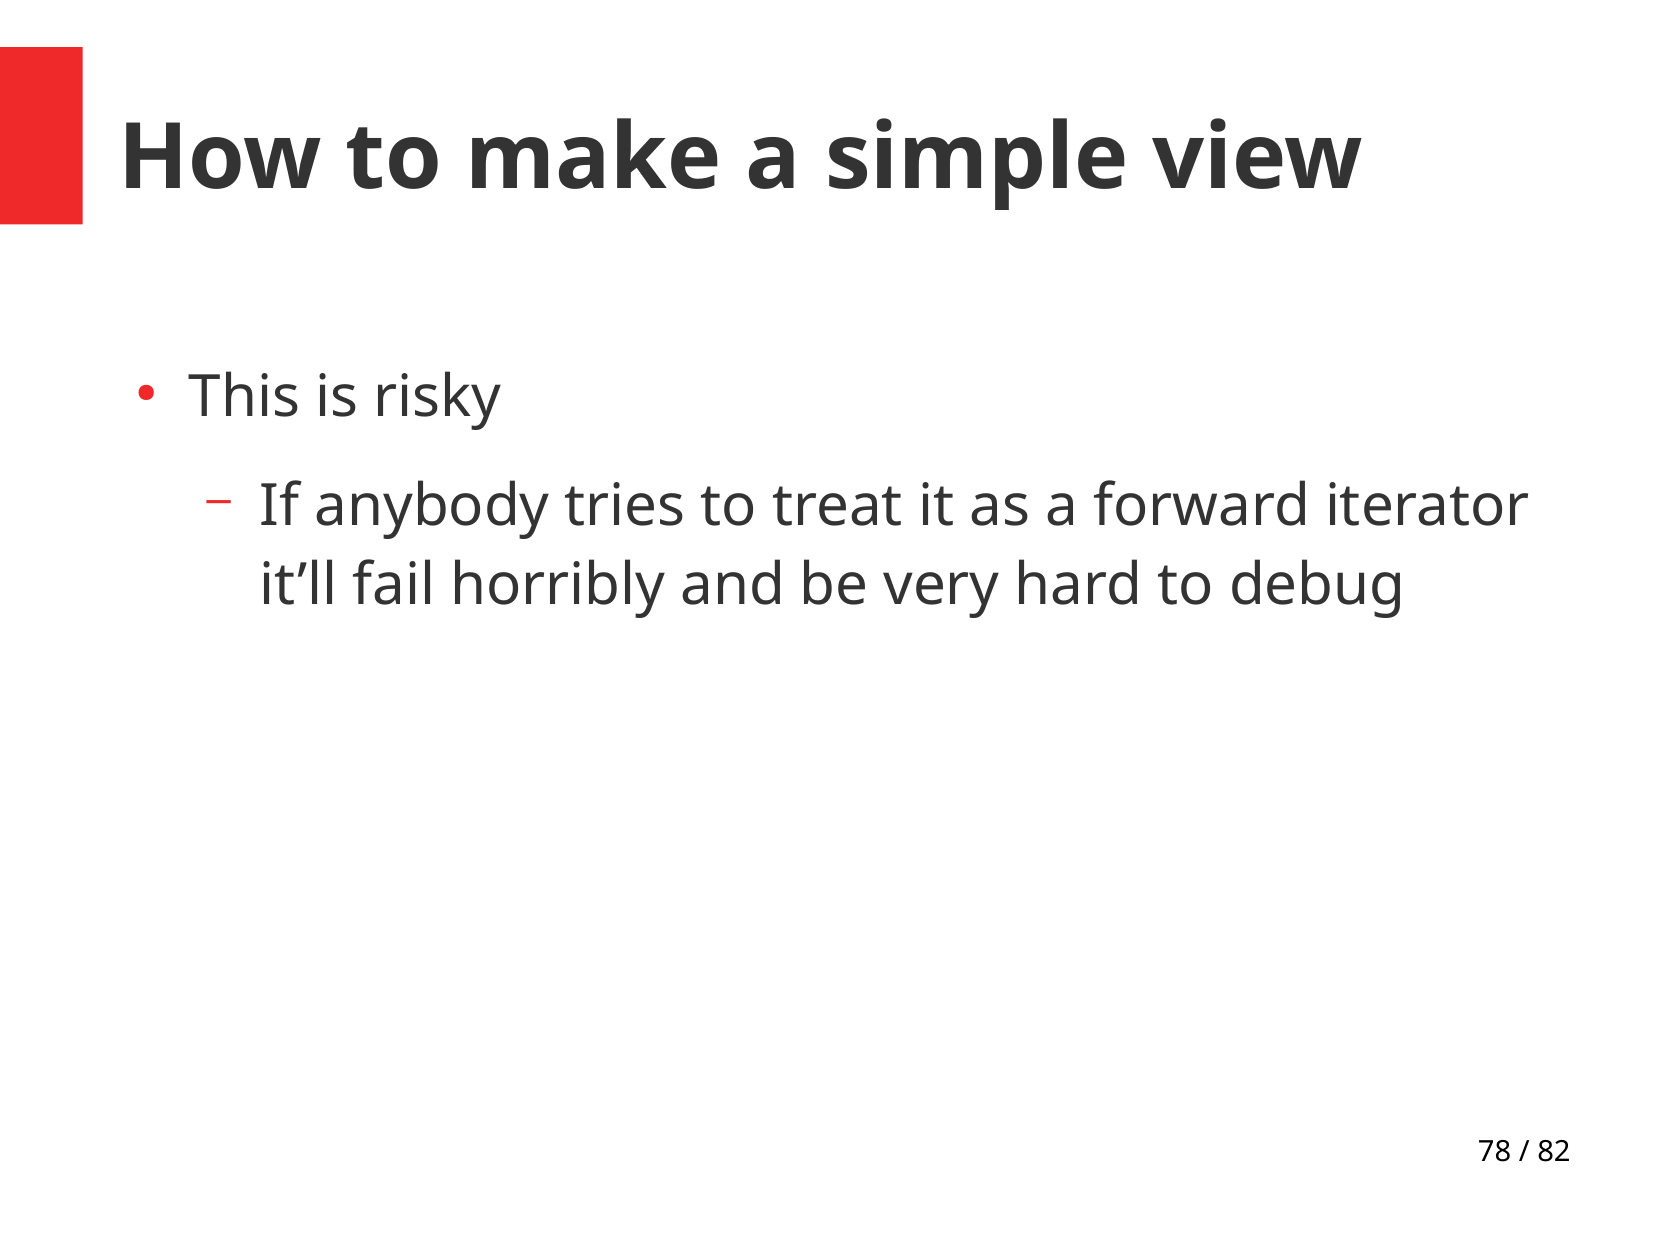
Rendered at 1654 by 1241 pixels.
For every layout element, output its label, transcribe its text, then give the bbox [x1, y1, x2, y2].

title How to make a simple view [118, 49, 1571, 257]
list This is risky If anybody tries to treat it as a forward iterator it’ll fail horribly and be very hard to debug [118, 354, 1536, 1074]
